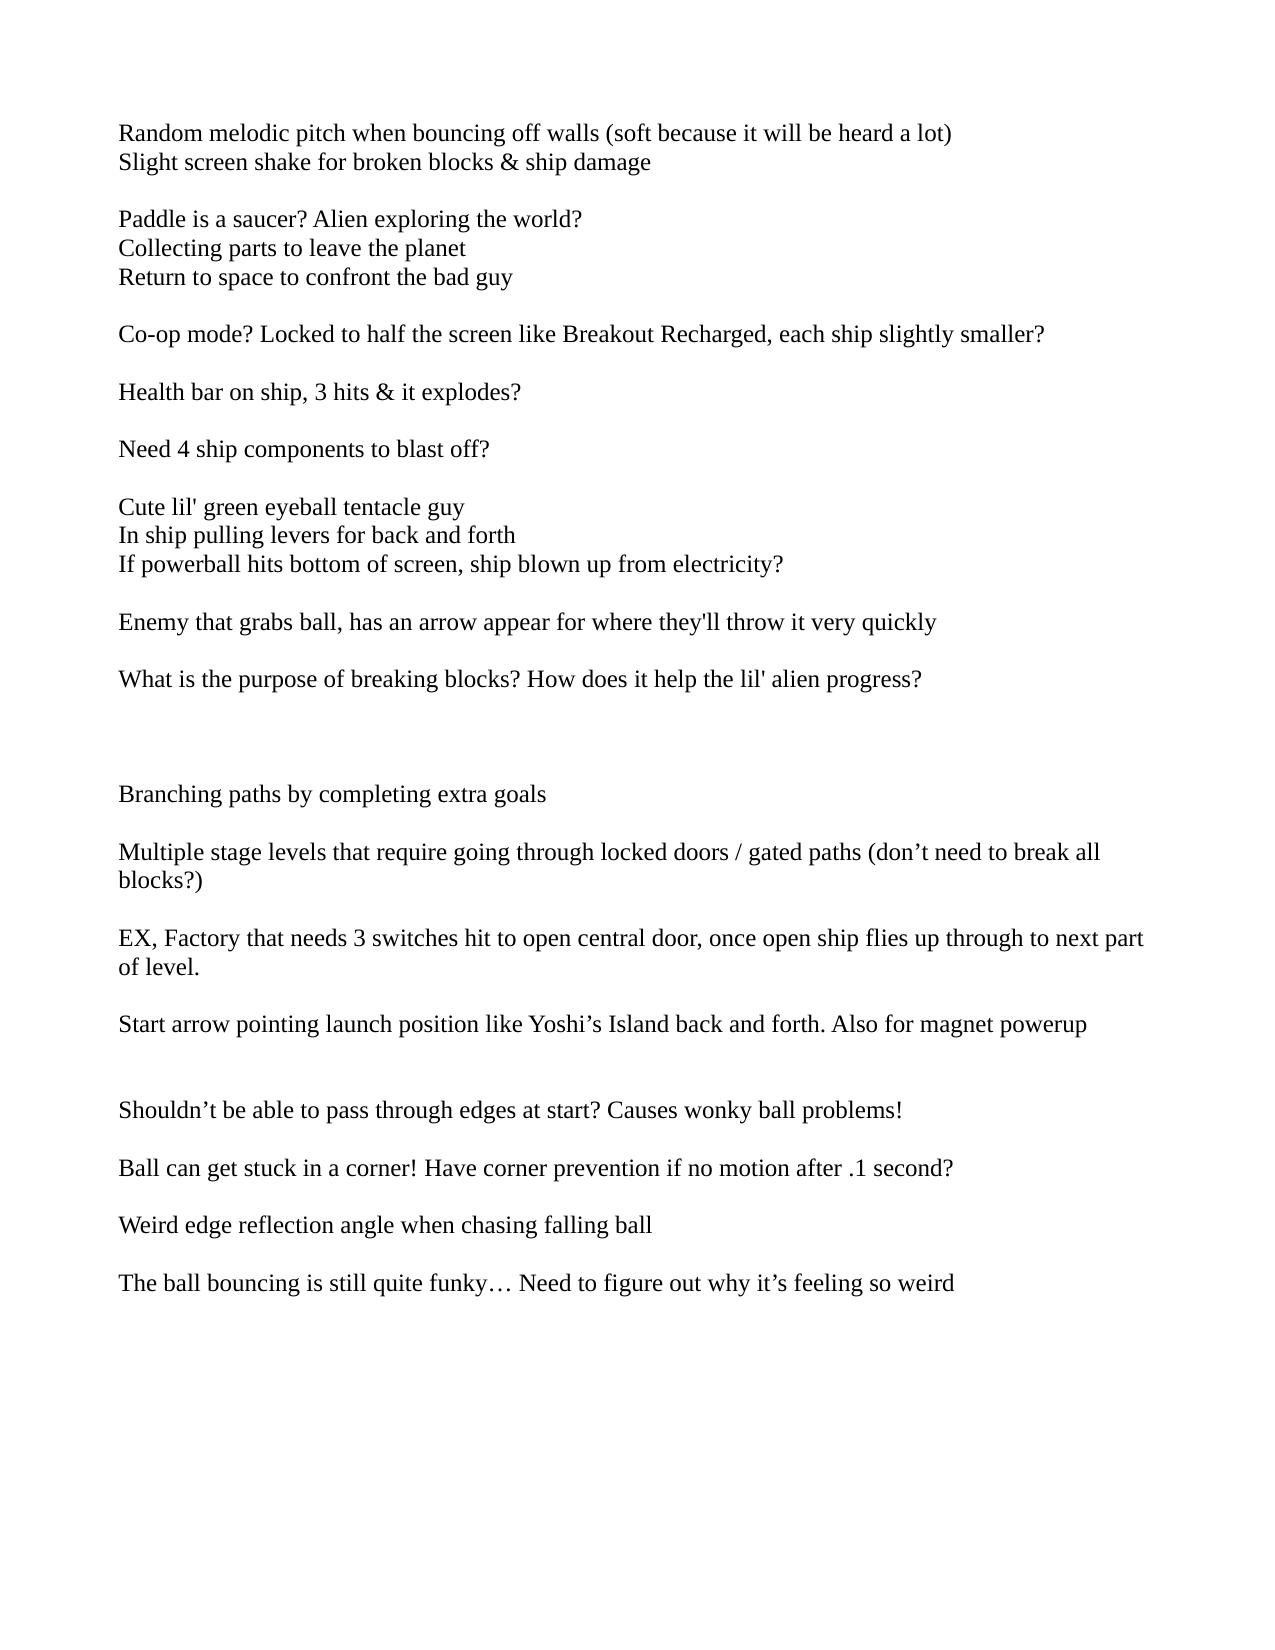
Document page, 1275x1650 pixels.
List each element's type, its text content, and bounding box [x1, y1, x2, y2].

text If powerball hits bottom of screen, ship blown up from electricity? [118, 549, 1157, 578]
text Start arrow pointing launch position like Yoshi’s Island back and forth. Also for magnet powerup [118, 1009, 1157, 1038]
text Branching paths by completing extra goals [118, 779, 1157, 808]
text Co-op mode? Locked to half the screen like Breakout Recharged, each ship slightly smaller? [118, 319, 1157, 348]
text Return to space to confront the bad guy [118, 262, 1157, 291]
text Enemy that grabs ball, has an arrow appear for where they'll throw it very quickly [118, 607, 1157, 636]
text Random melodic pitch when bouncing off walls (soft because it will be heard a lot) [118, 118, 1157, 147]
text What is the purpose of breaking blocks? How does it help the lil' alien progress? [118, 664, 1157, 693]
text Collecting parts to leave the planet [118, 233, 1157, 262]
text Cute lil' green eyeball tentacle guy [118, 492, 1157, 521]
text The ball bouncing is still quite funky… Need to figure out why it’s feeling so weird [118, 1268, 1157, 1297]
text Health bar on ship, 3 hits & it explodes? [118, 377, 1157, 406]
text Multiple stage levels that require going through locked doors / gated paths (don’t need to break all blocks?) [118, 837, 1157, 894]
text EX, Factory that needs 3 switches hit to open central door, once open ship flies up through to next part of level. [118, 923, 1157, 981]
text In ship pulling levers for back and forth [118, 521, 1157, 549]
text Shouldn’t be able to pass through edges at start? Causes wonky ball problems! [118, 1096, 1157, 1124]
text Need 4 ship components to blast off? [118, 434, 1157, 463]
text Weird edge reflection angle when chasing falling ball [118, 1211, 1157, 1239]
text Ball can get stuck in a corner! Have corner prevention if no motion after .1 second? [118, 1153, 1157, 1182]
text Slight screen shake for broken blocks & ship damage [118, 147, 1157, 176]
text Paddle is a saucer? Alien exploring the world? [118, 204, 1157, 233]
